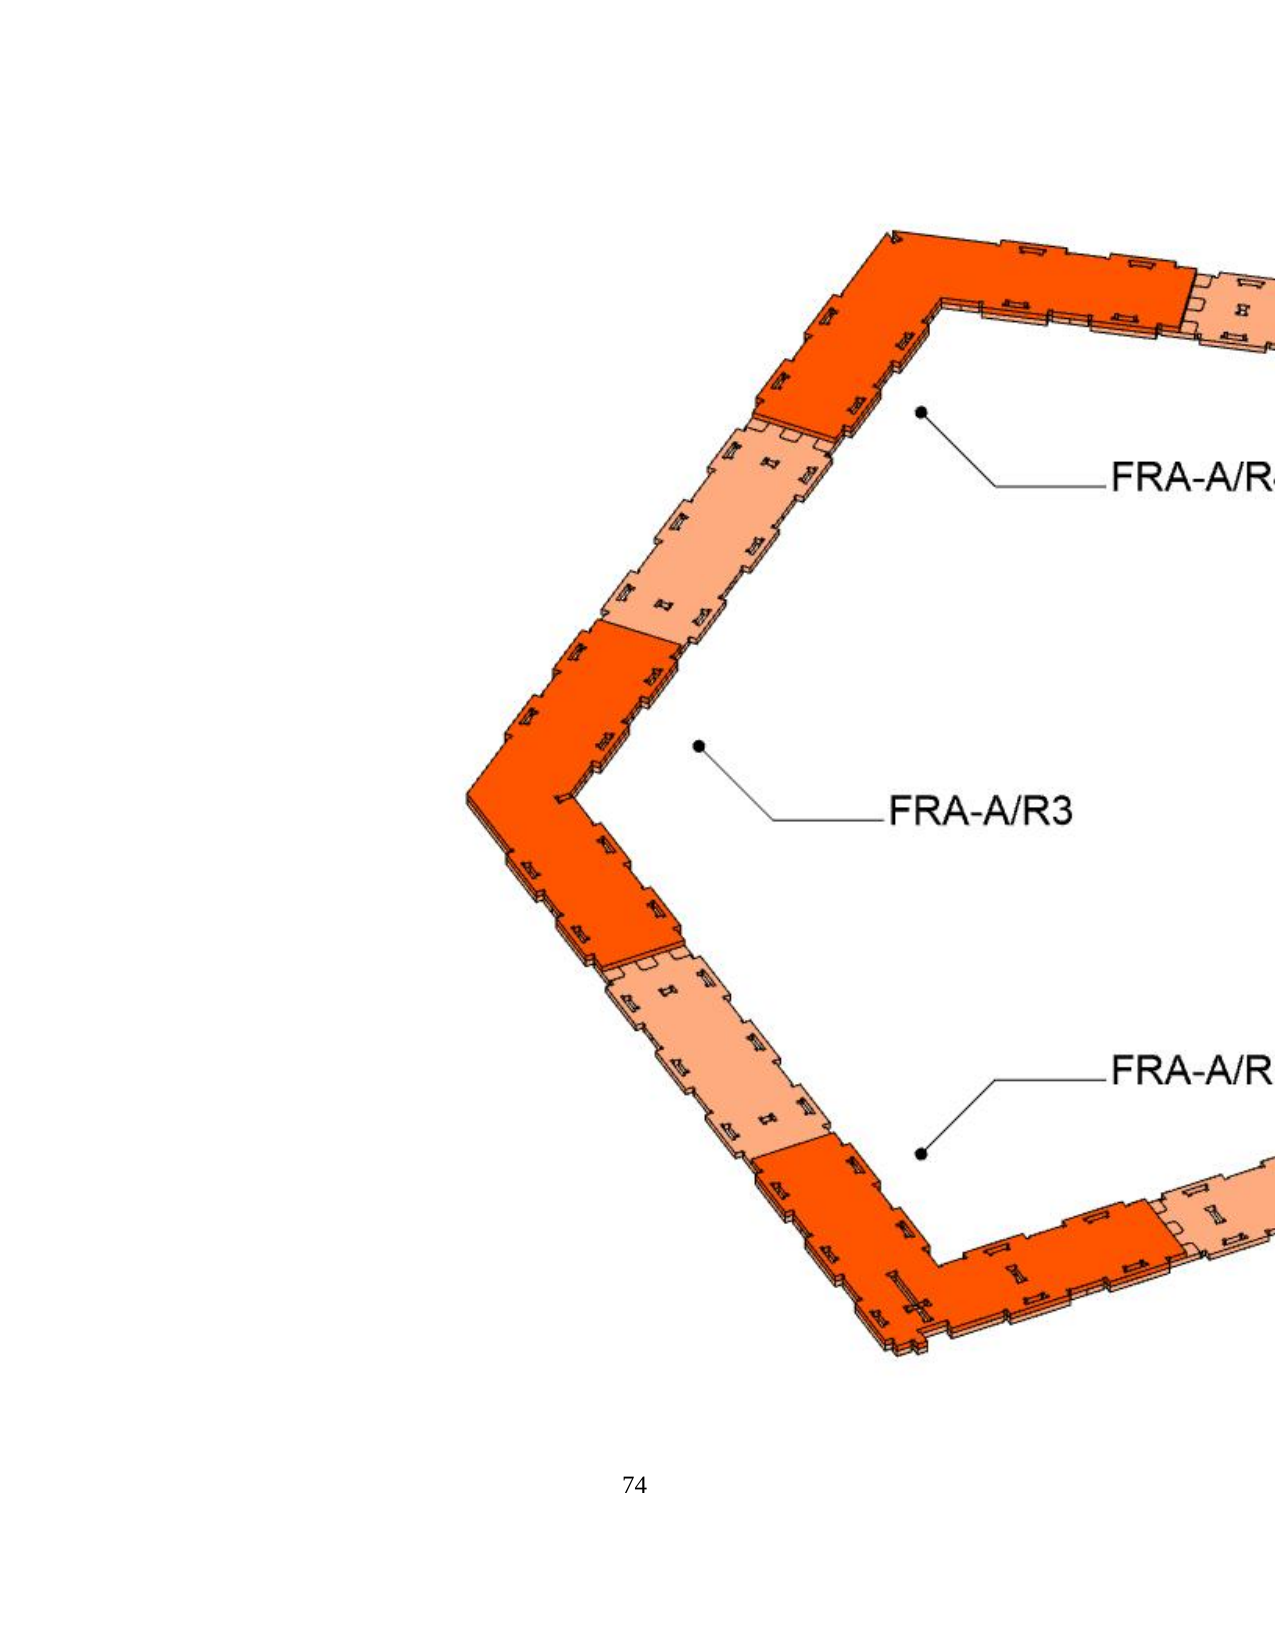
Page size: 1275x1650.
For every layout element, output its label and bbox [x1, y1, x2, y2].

picture [150, 150, 1275, 1441]
